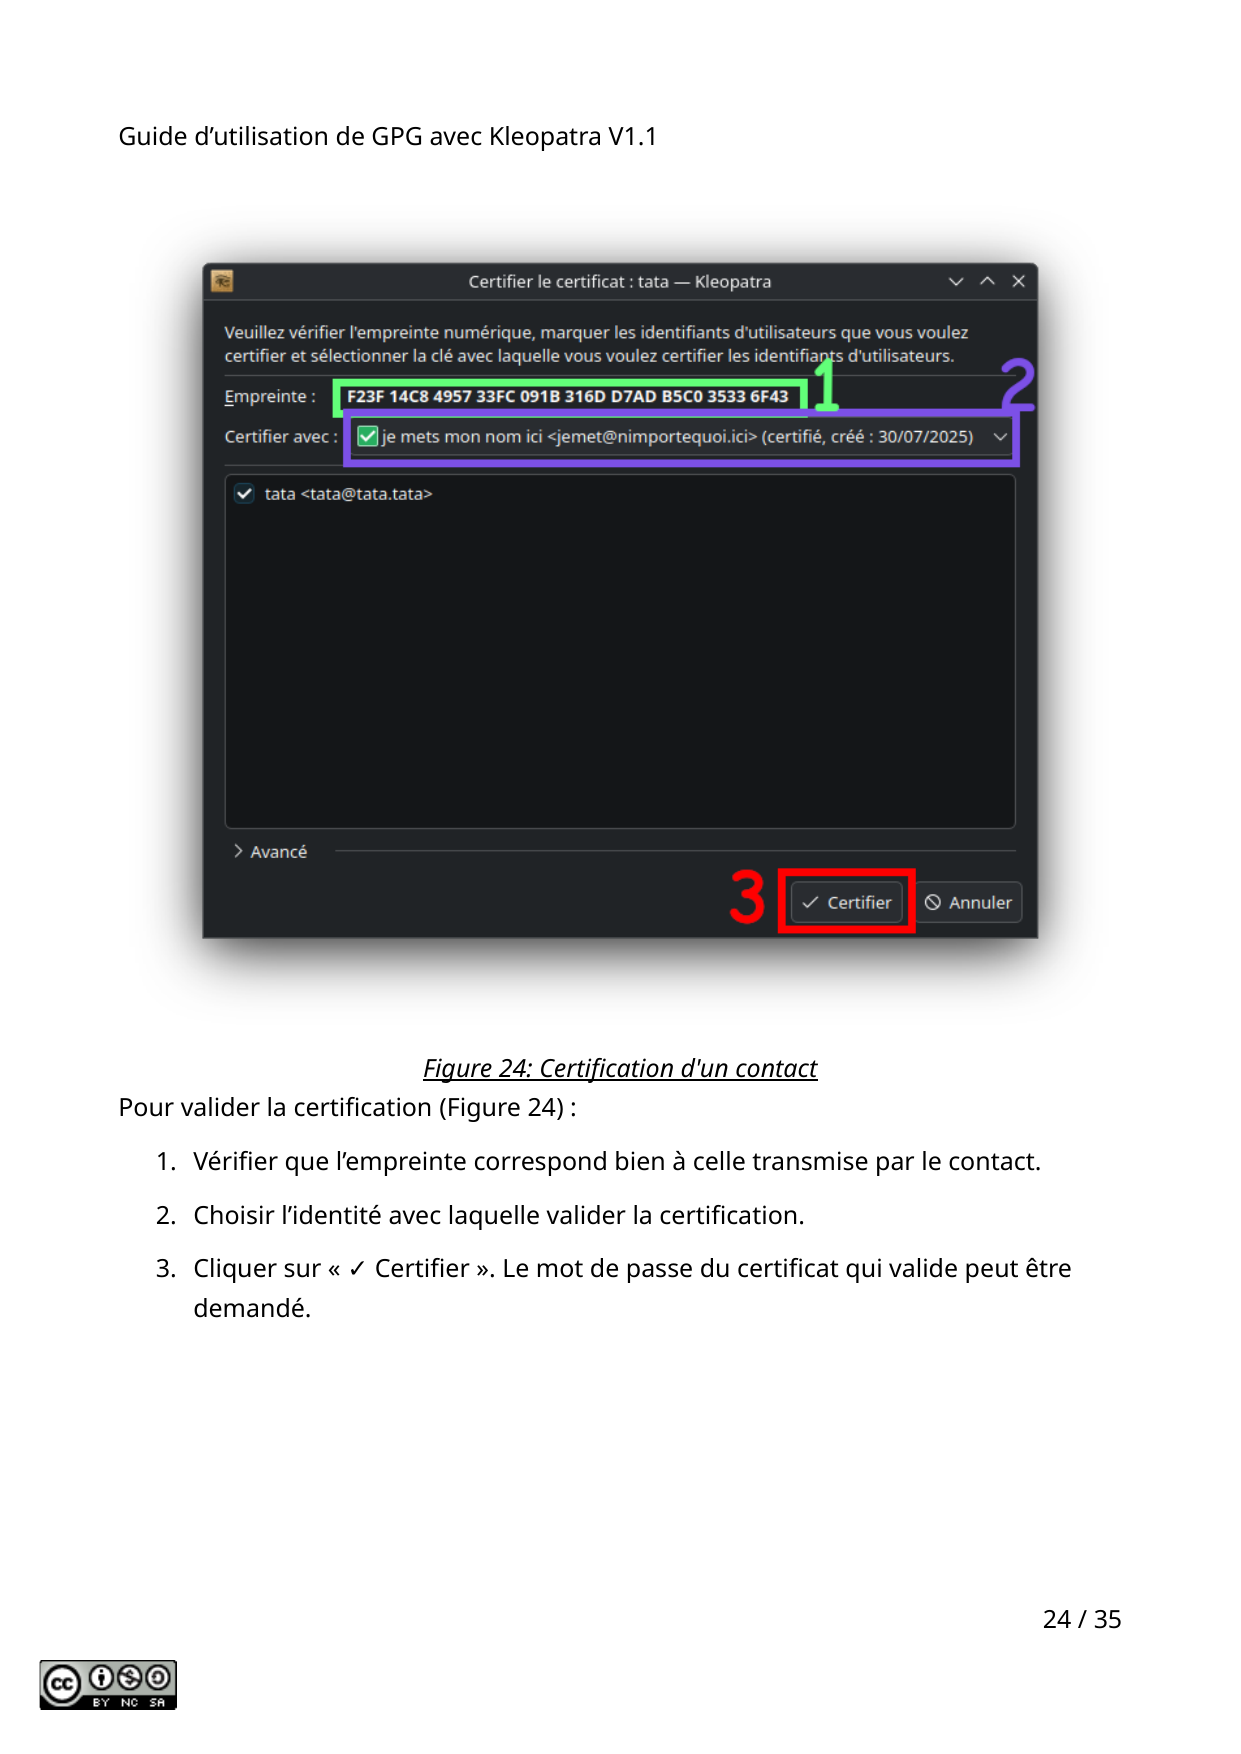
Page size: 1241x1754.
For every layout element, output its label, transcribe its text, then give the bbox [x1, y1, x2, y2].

list Cliquer sur « ✓ Certifier ». Le mot de passe du certificat qui valide peut être demandé. [156, 1251, 1122, 1324]
text [118, 182, 1122, 194]
list Choisir l’identité avec laquelle valider la certification. [156, 1197, 1122, 1231]
text Figure 24: Certification d'un contact [118, 1039, 1122, 1085]
list Vérifier que l’empreinte correspond bien à celle transmise par le contact. [156, 1143, 1122, 1178]
text Pour valider la certification (Figure 24) : [118, 1085, 1122, 1124]
picture [39, 1660, 177, 1710]
picture [118, 194, 1123, 1039]
